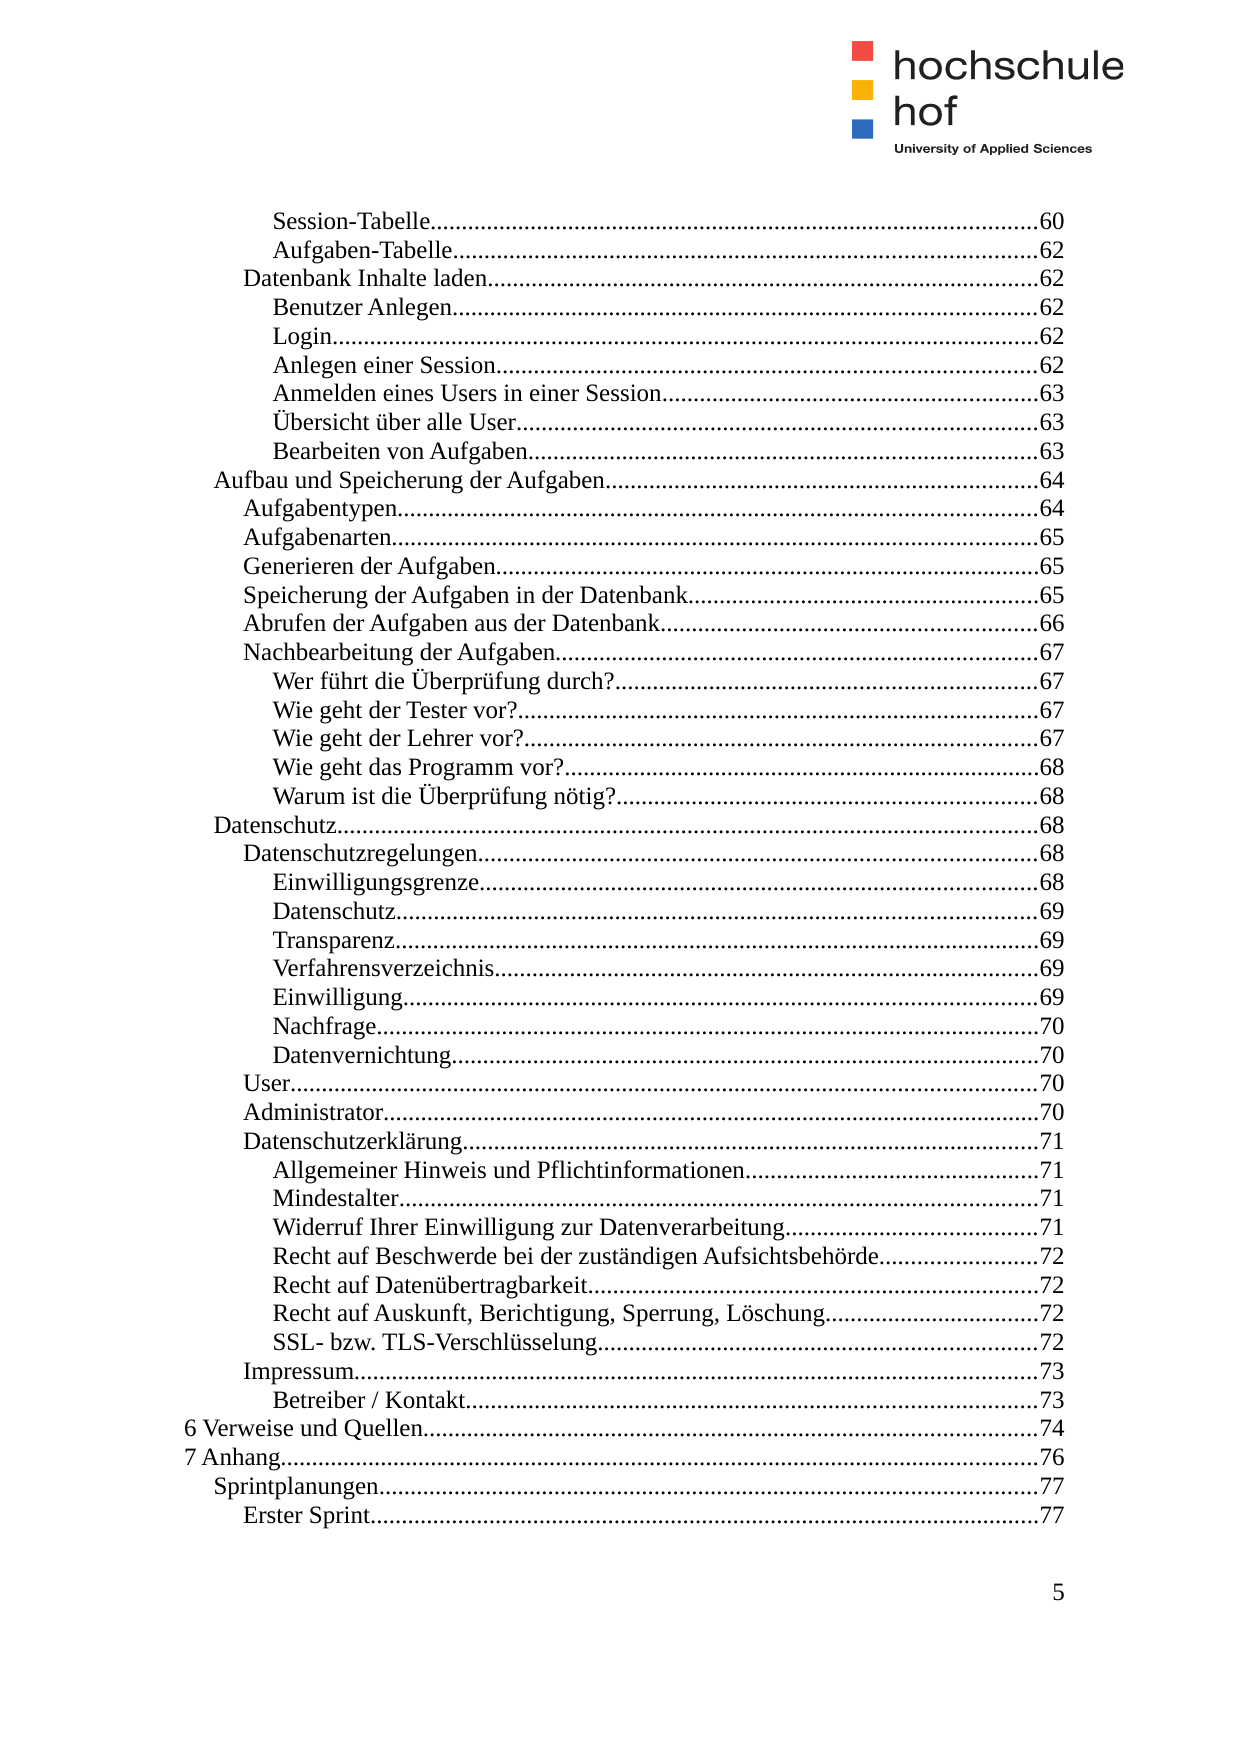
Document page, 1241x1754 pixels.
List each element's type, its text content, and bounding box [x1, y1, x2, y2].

text Datenvernichtung 70 [272, 1040, 1064, 1068]
text Wie geht der Tester vor? 67 [272, 695, 1064, 723]
text Datenschutz 68 [213, 810, 1064, 838]
text Anlegen einer Session 62 [272, 350, 1064, 378]
text Datenschutz 69 [272, 896, 1064, 925]
text Betreiber / Kontakt 73 [272, 1385, 1064, 1413]
text Transparenz 69 [272, 925, 1064, 953]
text Benutzer Anlegen 62 [272, 292, 1064, 321]
text Abrufen der Aufgaben aus der Datenbank 66 [243, 608, 1064, 637]
text Datenschutzregelungen 68 [243, 838, 1064, 867]
text SSL- bzw. TLS-Verschlüsselung 72 [272, 1327, 1064, 1356]
text Wer führt die Überprüfung durch? 67 [272, 666, 1064, 695]
picture [852, 41, 1124, 155]
text Mindestalter 71 [272, 1183, 1064, 1212]
text Administrator 70 [243, 1097, 1064, 1126]
text Aufgabenarten 65 [243, 522, 1064, 551]
text Allgemeiner Hinweis und Pflichtinformationen 71 [272, 1155, 1064, 1183]
text 6 Verweise und Quellen 74 [184, 1413, 1064, 1442]
text Wie geht der Lehrer vor? 67 [272, 723, 1064, 752]
text Recht auf Datenübertragbarkeit 72 [272, 1270, 1064, 1298]
text Übersicht über alle User 63 [272, 407, 1064, 436]
text Widerruf Ihrer Einwilligung zur Datenverarbeitung 71 [272, 1212, 1064, 1241]
text Einwilligung 69 [272, 982, 1064, 1011]
text Warum ist die Überprüfung nötig? 68 [272, 781, 1064, 810]
text Bearbeiten von Aufgaben 63 [272, 436, 1064, 465]
text Datenschutzerklärung 71 [243, 1126, 1064, 1155]
text Erster Sprint 77 [243, 1500, 1064, 1528]
text Einwilligungsgrenze 68 [272, 867, 1064, 896]
text Aufbau und Speicherung der Aufgaben 64 [213, 465, 1064, 493]
text Generieren der Aufgaben 65 [243, 551, 1064, 580]
text Sprintplanungen 77 [213, 1471, 1064, 1500]
text Impressum 73 [243, 1356, 1064, 1385]
text Recht auf Beschwerde bei der zuständigen Aufsichtsbehörde 72 [272, 1241, 1064, 1270]
text Nachbearbeitung der Aufgaben 67 [243, 637, 1064, 666]
text Recht auf Auskunft, Berichtigung, Sperrung, Löschung 72 [272, 1298, 1064, 1327]
text User 70 [243, 1068, 1064, 1097]
text Aufgabentypen 64 [243, 493, 1064, 522]
text 7 Anhang 76 [184, 1442, 1064, 1471]
text Nachfrage 70 [272, 1011, 1064, 1040]
text Wie geht das Programm vor? 68 [272, 752, 1064, 781]
text Aufgaben-Tabelle 62 [272, 235, 1064, 263]
text Session-Tabelle 60 [272, 206, 1064, 235]
text Login 62 [272, 321, 1064, 350]
text Speicherung der Aufgaben in der Datenbank 65 [243, 580, 1064, 608]
text Verfahrensverzeichnis 69 [272, 953, 1064, 982]
text Datenbank Inhalte laden 62 [243, 263, 1064, 292]
text Anmelden eines Users in einer Session 63 [272, 378, 1064, 407]
